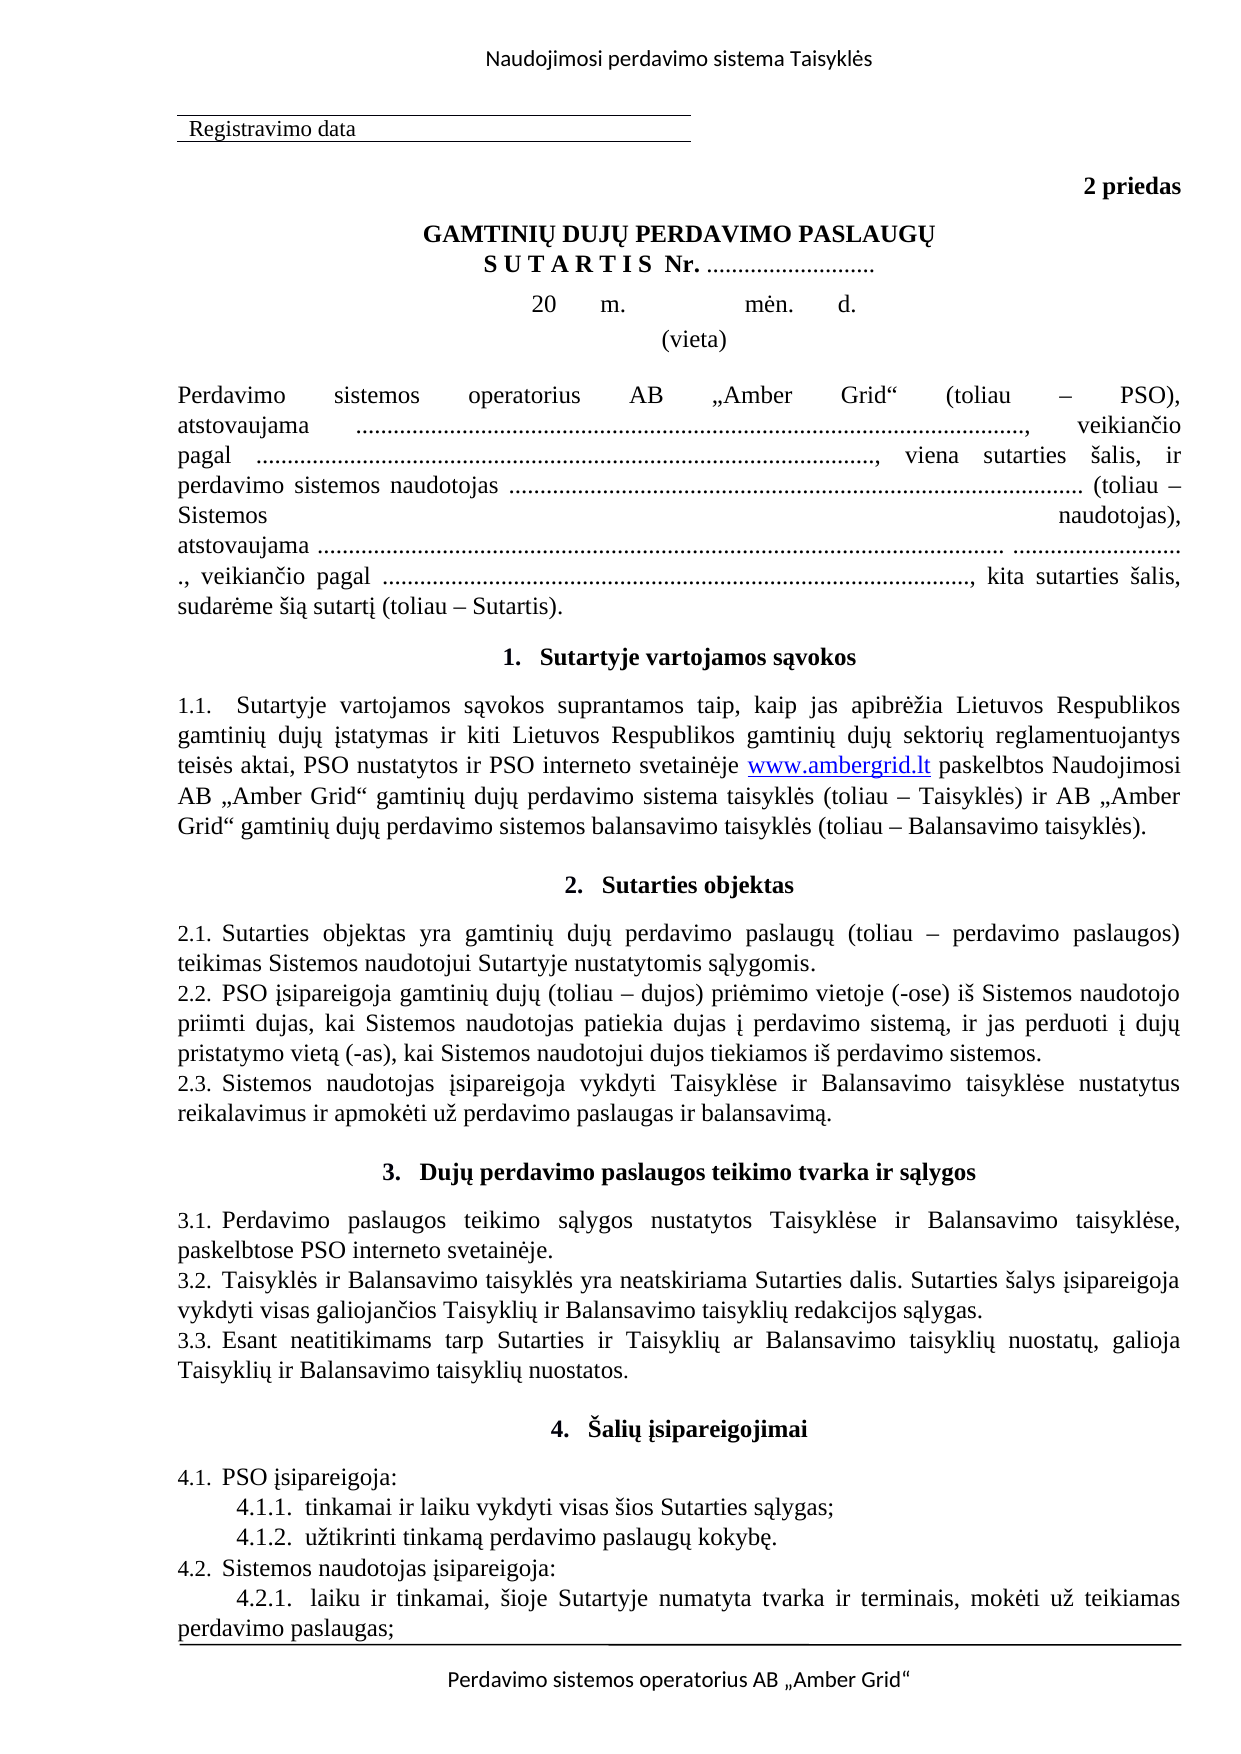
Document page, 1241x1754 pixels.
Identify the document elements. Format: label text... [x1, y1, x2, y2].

text (vieta) [177, 324, 1181, 353]
text 4. Šalių įsipareigojimai [177, 1414, 1181, 1443]
table_cell [540, 116, 691, 141]
text 4.1. PSO įsipareigoja: [177, 1462, 1181, 1491]
text 4.1.2. užtikrinti tinkamą perdavimo paslaugų kokybę. [236, 1522, 1181, 1551]
text Perdavimo sistemos operatorius AB „Amber Grid“ (toliau – PSO), atstovaujama ..........................................................................................................., veikiančio pagal ..................................................................................................., viena sutarties šalis, ir perdavimo sistemos naudotojas ............................................................................................ (toliau – Sistemos naudotojas), atstovaujama .............................................................................................................. ............................, veikiančio pagal .............................................................................................., kita sutarties šalis, sudarėme šią sutartį (toliau – Sutartis). [177, 380, 1181, 619]
text S U T A R T I S Nr. ........................... [177, 249, 1181, 278]
text 3.1. Perdavimo paslaugos teikimo sąlygos nustatytos Taisyklėse ir Balansavimo taisyklėse, paskelbtose PSO interneto svetainėje. [177, 1205, 1181, 1264]
table_cell Registravimo data [177, 116, 540, 141]
text GAMTINIŲ DUJŲ PERDAVIMO PASLAUGŲ [177, 219, 1181, 247]
text 1. Sutartyje vartojamos sąvokos [177, 642, 1181, 671]
text 4.2.1. laiku ir tinkamai, šioje Sutartyje numatyta tvarka ir terminais, mokėti už teikiamas perdavimo paslaugas; [177, 1583, 1181, 1642]
text 2.1. Sutarties objektas yra gamtinių dujų perdavimo paslaugų (toliau – perdavimo paslaugos) teikimas Sistemos naudotojui Sutartyje nustatytomis sąlygomis. [177, 918, 1181, 976]
text 2.2. PSO įsipareigoja gamtinių dujų (toliau – dujos) priėmimo vietoje (-ose) iš Sistemos naudotojo priimti dujas, kai Sistemos naudotojas patiekia dujas į perdavimo sistemą, ir jas perduoti į dujų pristatymo vietą (-as), kai Sistemos naudotojui dujos tiekiamos iš perdavimo sistemos. [177, 978, 1181, 1067]
text 2 priedas [185, 171, 1181, 199]
text 2.3. Sistemos naudotojas įsipareigoja vykdyti Taisyklėse ir Balansavimo taisyklėse nustatytus reikalavimus ir apmokėti už perdavimo paslaugas ir balansavimą. [177, 1068, 1181, 1127]
text 3. Dujų perdavimo paslaugos teikimo tvarka ir sąlygos [177, 1157, 1181, 1186]
text 3.2. Taisyklės ir Balansavimo taisyklės yra neatskiriama Sutarties dalis. Sutarties šalys įsipareigoja vykdyti visas galiojančios Taisyklių ir Balansavimo taisyklių redakcijos sąlygas. [177, 1265, 1181, 1324]
text 4.2. Sistemos naudotojas įsipareigoja: [177, 1553, 1181, 1581]
text 20 m. mėn. d. [177, 289, 1181, 318]
text 1.1. Sutartyje vartojamos sąvokos suprantamos taip, kaip jas apibrėžia Lietuvos Respublikos gamtinių dujų įstatymas ir kiti Lietuvos Respublikos gamtinių dujų sektorių reglamentuojantys teisės aktai, PSO nustatytos ir PSO interneto svetainėje www.ambergrid.lt paskelbtos Naudojimosi AB „Amber Grid“ gamtinių dujų perdavimo sistema taisyklės (toliau – Taisyklės) ir AB „Amber Grid“ gamtinių dujų perdavimo sistemos balansavimo taisyklės (toliau – Balansavimo taisyklės). [177, 690, 1181, 839]
text 4.1.1. tinkamai ir laiku vykdyti visas šios Sutarties sąlygas; [236, 1492, 1181, 1521]
text 2. Sutarties objektas [177, 870, 1181, 898]
text 3.3. Esant neatitikimams tarp Sutarties ir Taisyklių ar Balansavimo taisyklių nuostatų, galioja Taisyklių ir Balansavimo taisyklių nuostatos. [177, 1325, 1181, 1384]
